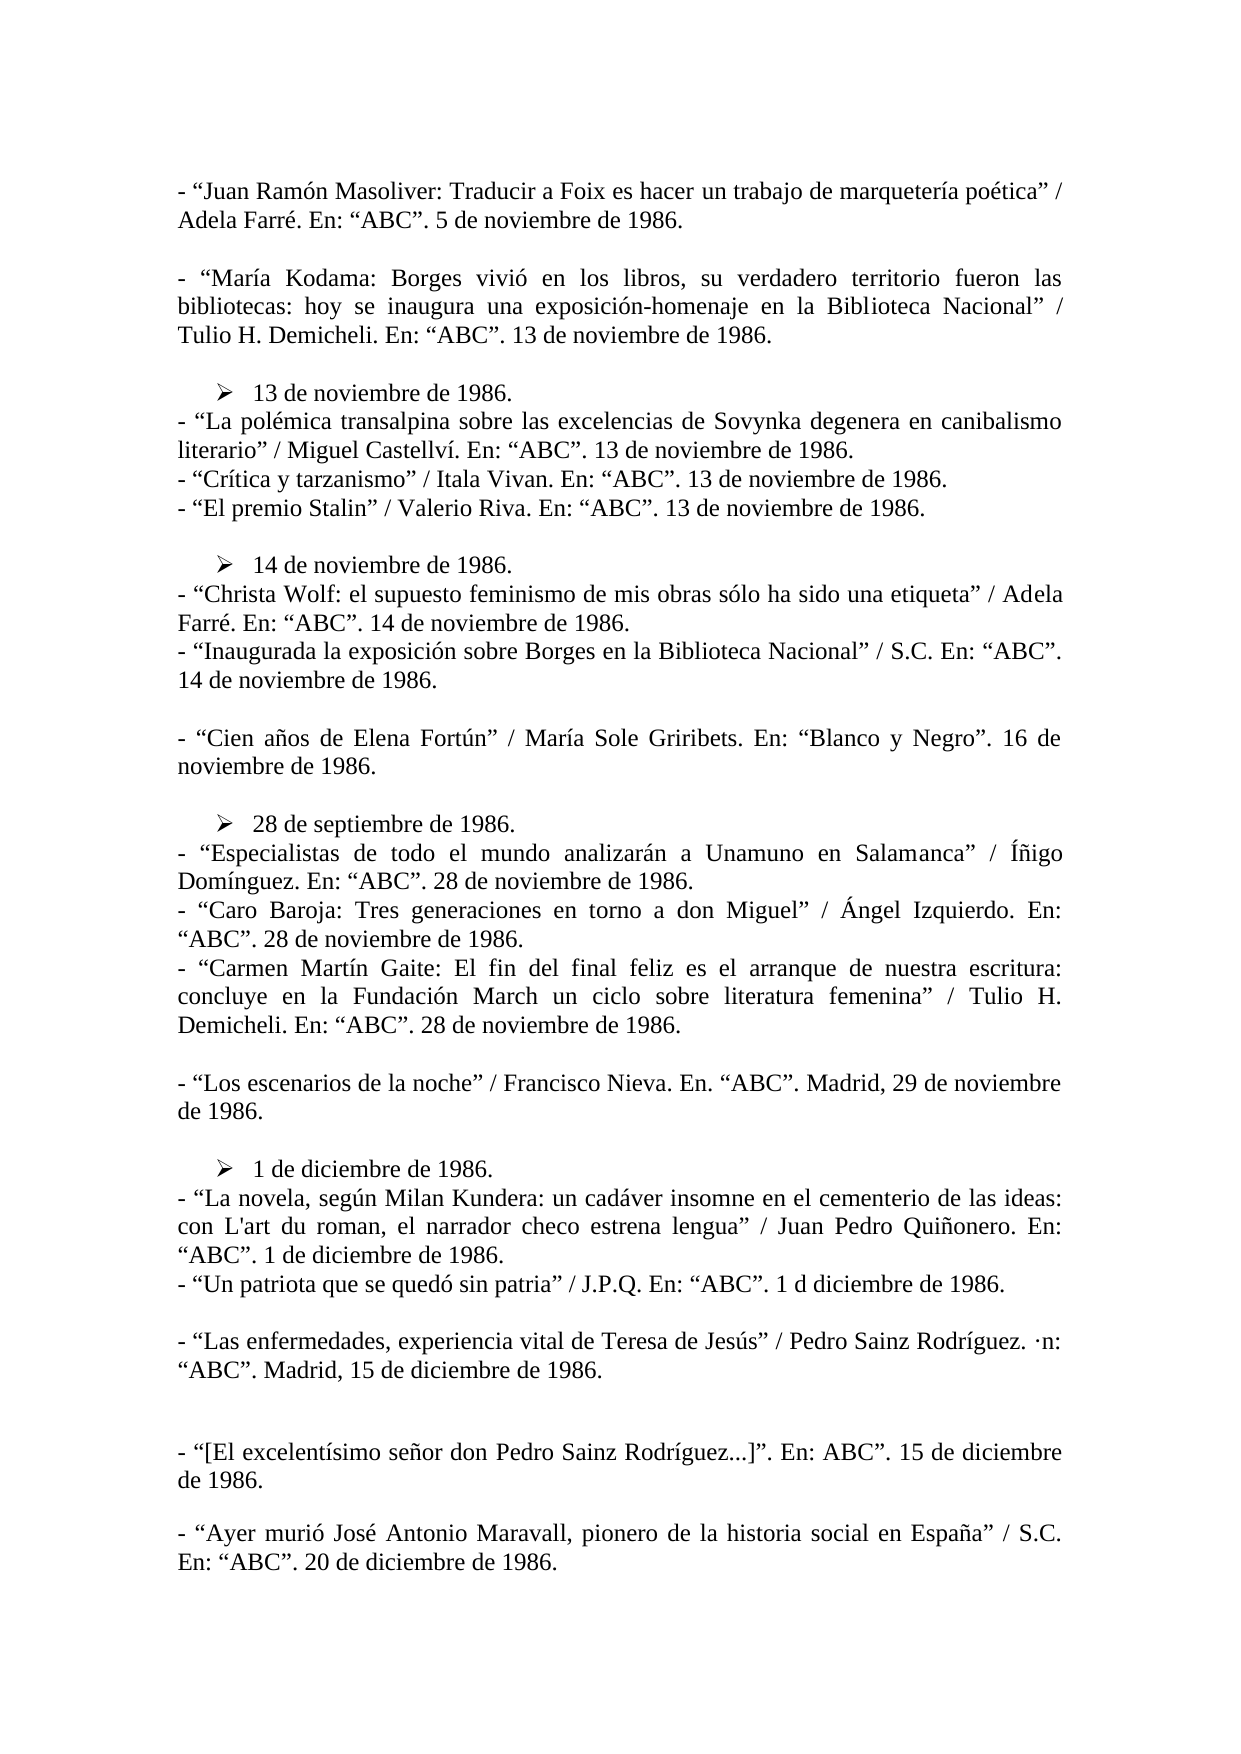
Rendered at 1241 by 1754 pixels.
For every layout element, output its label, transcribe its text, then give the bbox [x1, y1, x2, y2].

text - “[El excelentísimo señor don Pedro Sainz Rodríguez...]”. En: ABC”. 15 de diciembre de 1986. [177, 1437, 1063, 1494]
text - “Ayer murió José Antonio Maravall, pionero de la historia social en España” / S.C. En: “ABC”. 20 de diciembre de 1986. [177, 1518, 1063, 1576]
list 1 de diciembre de 1986. [215, 1154, 1063, 1183]
text - “Un patriota que se quedó sin patria” / J.P.Q. En: “ABC”. 1 d diciembre de 1986. [177, 1269, 1063, 1298]
text - “Los escenarios de la noche” / Francisco Nieva. En. “ABC”. Madrid, 29 de noviembre de 1986. [177, 1068, 1063, 1125]
text - “Juan Ramón Masoliver: Traducir a Foix es hacer un trabajo de marquetería poética” / Adela Farré. En: “ABC”. 5 de noviembre de 1986. [177, 176, 1063, 234]
text - “Carmen Martín Gaite: El fin del final feliz es el arranque de nuestra escritura: concluye en la Fundación March un ciclo sobre literatura femenina” / Tulio H. Demicheli. En: “ABC”. 28 de noviembre de 1986. [177, 953, 1063, 1039]
list 14 de noviembre de 1986. [215, 550, 1063, 579]
text - “Caro Baroja: Tres generaciones en torno a don Miguel” / Ángel Izquierdo. En: “ABC”. 28 de noviembre de 1986. [177, 895, 1063, 953]
text - “Inaugurada la exposición sobre Borges en la Biblioteca Nacional” / S.C. En: “ABC”. 14 de noviembre de 1986. [177, 636, 1063, 694]
text - “La polémica transalpina sobre las excelencias de Sovynka degenera en canibalismo literario” / Miguel Castellví. En: “ABC”. 13 de noviembre de 1986. [177, 406, 1063, 464]
text - “Christa Wolf: el supuesto feminismo de mis obras sólo ha sido una etiqueta” / Adela Farré. En: “ABC”. 14 de noviembre de 1986. [177, 579, 1063, 636]
text - “El premio Stalin” / Valerio Riva. En: “ABC”. 13 de noviembre de 1986. [177, 493, 1063, 521]
text - “Especialistas de todo el mundo analizarán a Unamuno en Salamanca” / Íñigo Domínguez. En: “ABC”. 28 de noviembre de 1986. [177, 838, 1063, 895]
text - “La novela, según Milan Kundera: un cadáver insomne en el cementerio de las ideas: con L'art du roman, el narrador checo estrena lengua” / Juan Pedro Quiñonero. En: “ABC”. 1 de diciembre de 1986. [177, 1183, 1063, 1269]
text - “Las enfermedades, experiencia vital de Teresa de Jesús” / Pedro Sainz Rodríguez. ·n: “ABC”. Madrid, 15 de diciembre de 1986. [177, 1326, 1063, 1384]
text - “Crítica y tarzanismo” / Itala Vivan. En: “ABC”. 13 de noviembre de 1986. [177, 464, 1063, 493]
text - “María Kodama: Borges vivió en los libros, su verdadero territorio fueron las bibliotecas: hoy se inaugura una exposición-homenaje en la Biblioteca Nacional” / Tulio H. Demicheli. En: “ABC”. 13 de noviembre de 1986. [177, 263, 1063, 349]
list 13 de noviembre de 1986. [215, 378, 1063, 406]
text - “Cien años de Elena Fortún” / María Sole Griribets. En: “Blanco y Negro”. 16 de noviembre de 1986. [177, 723, 1063, 780]
list 28 de septiembre de 1986. [215, 809, 1063, 838]
